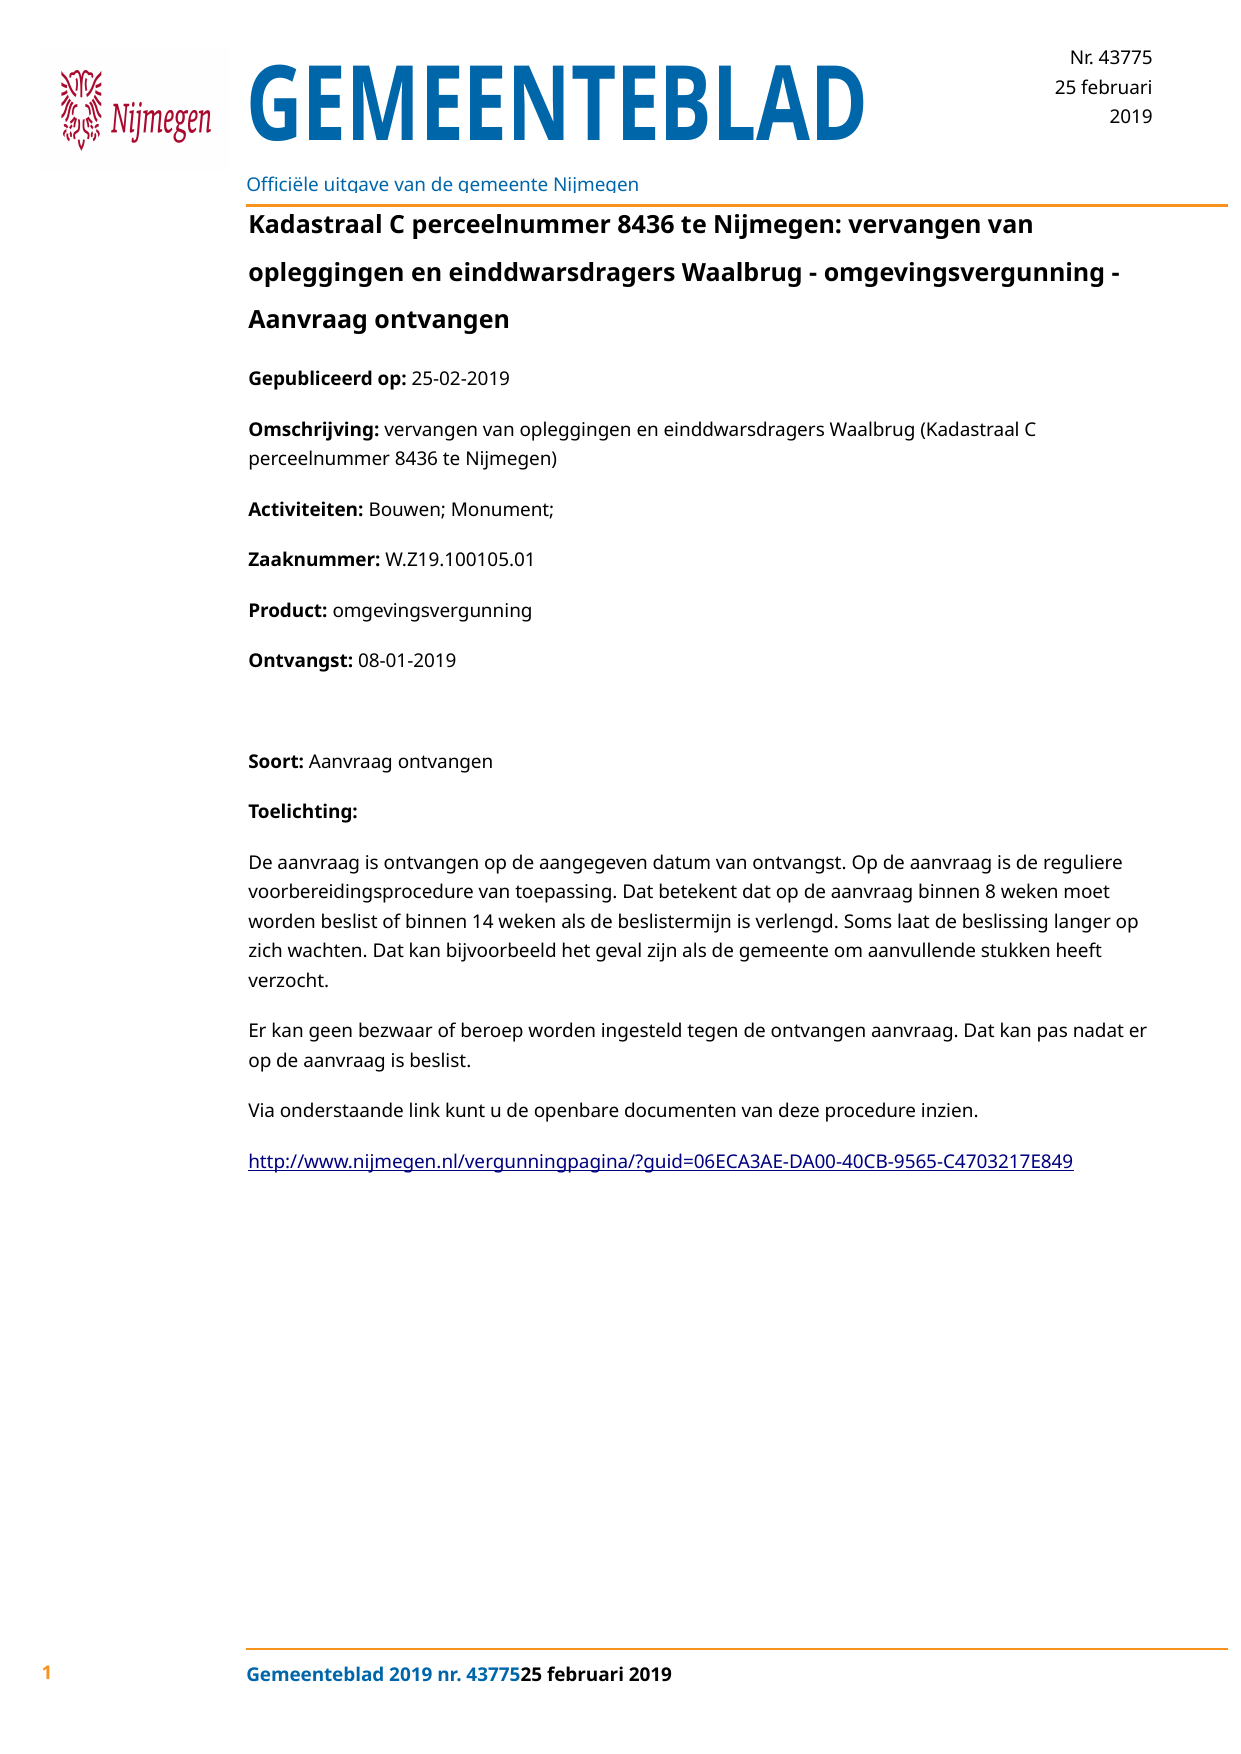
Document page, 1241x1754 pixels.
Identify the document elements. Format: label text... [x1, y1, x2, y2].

text Kadastraal C perceelnummer 8436 te Nijmegen: vervangen van opleggingen en einddwarsdragers Waalbrug - omgevingsvergunning - Aanvraag ontvangen [248, 207, 1152, 336]
text Product: omgevingsvergunning [248, 597, 1152, 622]
text Ontvangst: 08-01-2019 [248, 647, 1152, 673]
text http://www.nijmegen.nl/vergunningpagina/?guid=06ECA3AE-DA00-40CB-9565-C4703217E849 [248, 1148, 1152, 1174]
text De aanvraag is ontvangen op de aangegeven datum van ontvangst. Op de aanvraag is de reguliere voorbereidingsprocedure van toepassing. Dat betekent dat op de aanvraag binnen 8 weken moet worden beslist of binnen 14 weken als de beslistermijn is verlengd. Soms laat de beslissing langer op zich wachten. Dat kan bijvoorbeeld het geval zijn als de gemeente om aanvullende stukken heeft verzocht. [248, 849, 1152, 993]
text Er kan geen bezwaar of beroep worden ingesteld tegen de ontvangen aanvraag. Dat kan pas nadat er op de aanvraag is beslist. [248, 1018, 1152, 1073]
text Soort: Aanvraag ontvangen [248, 748, 1152, 774]
picture [41, 47, 231, 172]
text Toelichting: [248, 798, 1152, 824]
text Zaaknummer: W.Z19.100105.01 [248, 546, 1152, 572]
text Gepubliceerd op: 25-02-2019 [248, 366, 1152, 391]
text Via onderstaande link kunt u de openbare documenten van deze procedure inzien. [248, 1098, 1152, 1123]
text Omschrijving: vervangen van opleggingen en einddwarsdragers Waalbrug (Kadastraal C perceelnummer 8436 te Nijmegen) [248, 416, 1152, 471]
text Activiteiten: Bouwen; Monument; [248, 496, 1152, 522]
